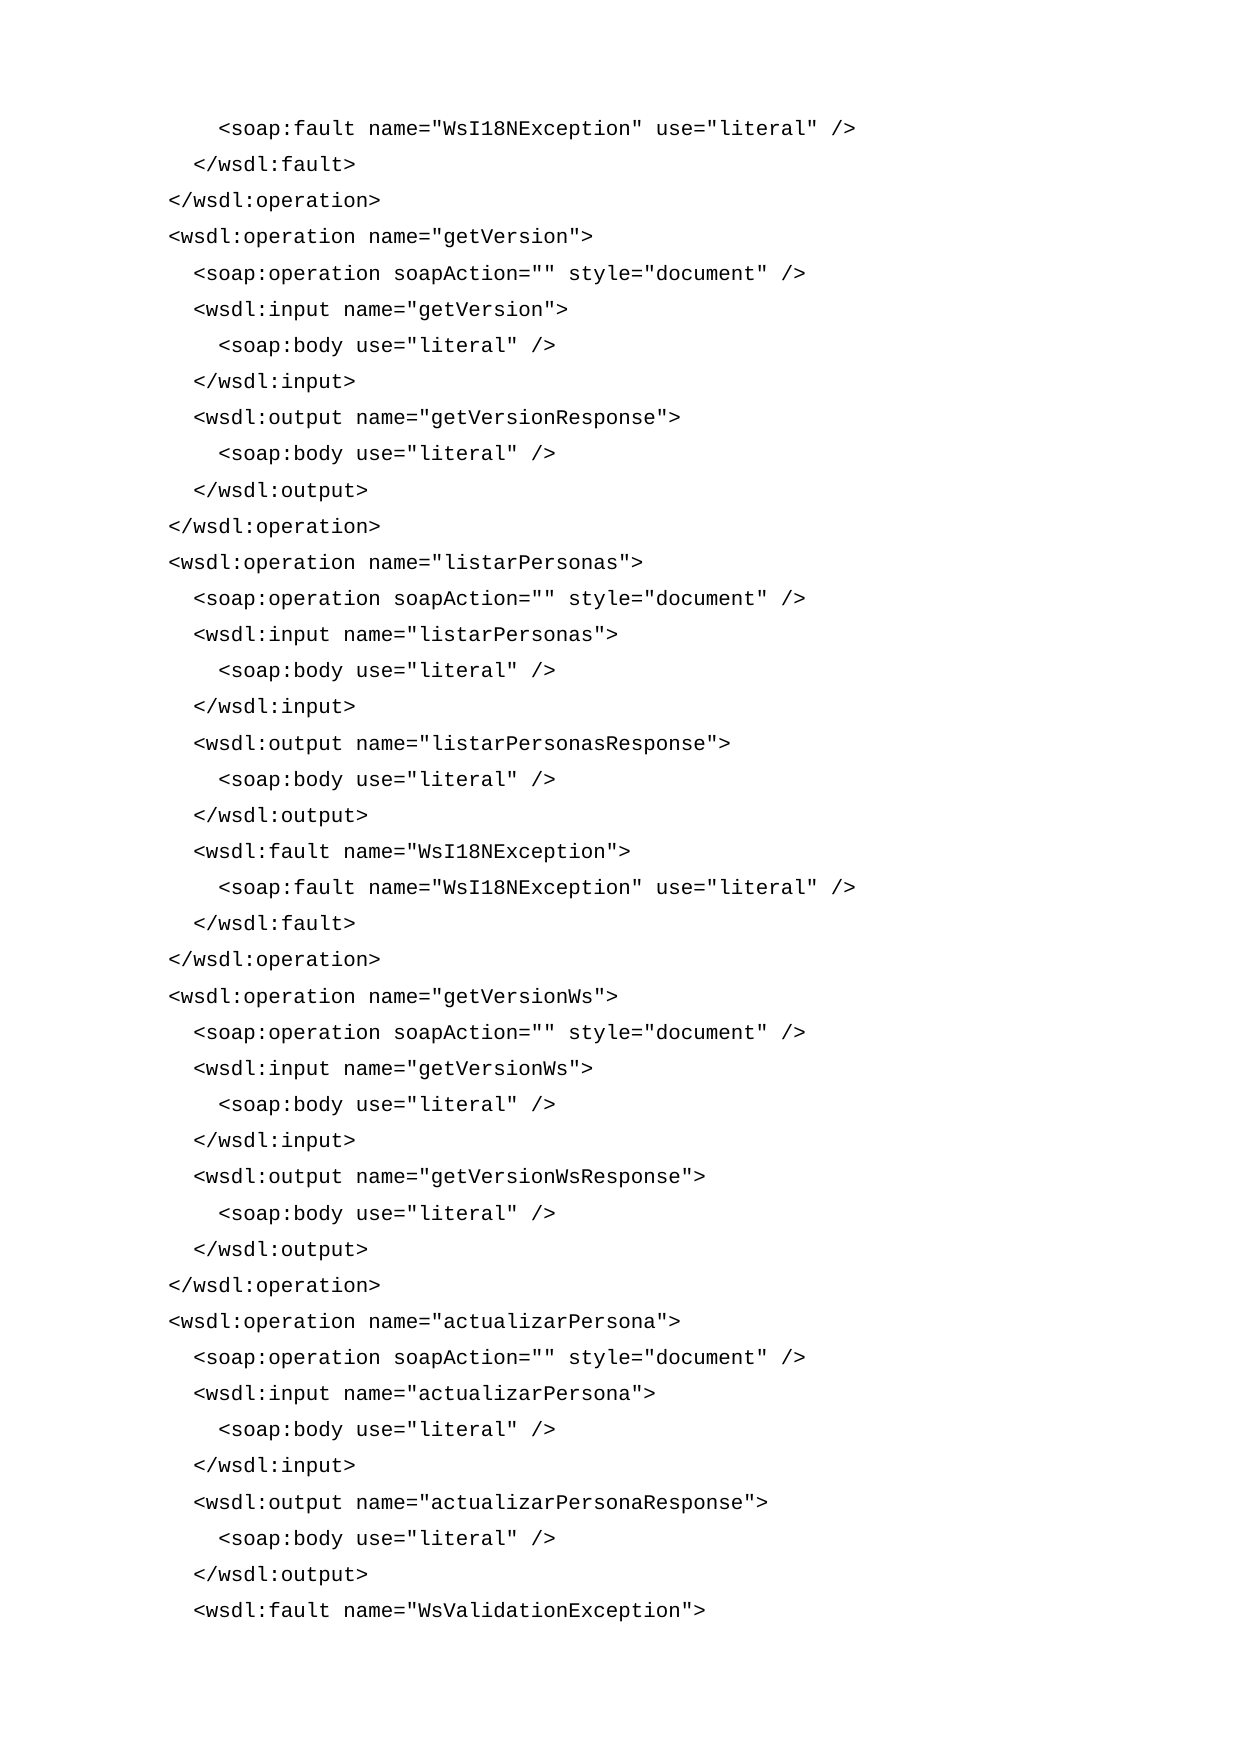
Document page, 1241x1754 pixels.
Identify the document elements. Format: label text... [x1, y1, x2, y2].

text <soap:body use="literal" /> [118, 660, 1122, 684]
text </wsdl:output> [118, 1564, 1122, 1588]
text </wsdl:output> [118, 1239, 1122, 1262]
text <wsdl:output name="getVersionWsResponse"> [118, 1166, 1122, 1190]
text <wsdl:operation name="getVersionWs"> [118, 986, 1122, 1009]
text <wsdl:operation name="listarPersonas"> [118, 552, 1122, 576]
text <wsdl:fault name="WsValidationException"> [118, 1600, 1122, 1624]
text </wsdl:fault> [118, 913, 1122, 937]
text </wsdl:input> [118, 371, 1122, 395]
text <soap:body use="literal" /> [118, 1528, 1122, 1551]
text <wsdl:output name="listarPersonasResponse"> [118, 733, 1122, 756]
text <soap:fault name="WsI18NException" use="literal" /> [118, 118, 1122, 142]
text </wsdl:input> [118, 1456, 1122, 1479]
text </wsdl:operation> [118, 1275, 1122, 1298]
text <soap:fault name="WsI18NException" use="literal" /> [118, 877, 1122, 901]
text <wsdl:output name="getVersionResponse"> [118, 407, 1122, 431]
text <wsdl:operation name="getVersion"> [118, 227, 1122, 250]
text <soap:operation soapAction="" style="document" /> [118, 263, 1122, 286]
text <soap:body use="literal" /> [118, 443, 1122, 467]
text </wsdl:fault> [118, 154, 1122, 178]
text <wsdl:fault name="WsI18NException"> [118, 841, 1122, 865]
text <soap:operation soapAction="" style="document" /> [118, 1022, 1122, 1045]
text <wsdl:input name="actualizarPersona"> [118, 1383, 1122, 1407]
text <soap:body use="literal" /> [118, 1094, 1122, 1118]
text <wsdl:operation name="actualizarPersona"> [118, 1311, 1122, 1334]
text </wsdl:operation> [118, 949, 1122, 973]
text </wsdl:operation> [118, 516, 1122, 539]
text <wsdl:output name="actualizarPersonaResponse"> [118, 1492, 1122, 1515]
text <soap:body use="literal" /> [118, 769, 1122, 792]
text <wsdl:input name="getVersionWs"> [118, 1058, 1122, 1082]
text <soap:operation soapAction="" style="document" /> [118, 588, 1122, 612]
text </wsdl:input> [118, 696, 1122, 720]
text <wsdl:input name="listarPersonas"> [118, 624, 1122, 648]
text <soap:body use="literal" /> [118, 1419, 1122, 1443]
text <soap:operation soapAction="" style="document" /> [118, 1347, 1122, 1371]
text <wsdl:input name="getVersion"> [118, 299, 1122, 322]
text </wsdl:operation> [118, 190, 1122, 214]
text </wsdl:input> [118, 1130, 1122, 1154]
text </wsdl:output> [118, 805, 1122, 828]
text </wsdl:output> [118, 479, 1122, 503]
text <soap:body use="literal" /> [118, 335, 1122, 359]
text <soap:body use="literal" /> [118, 1202, 1122, 1226]
